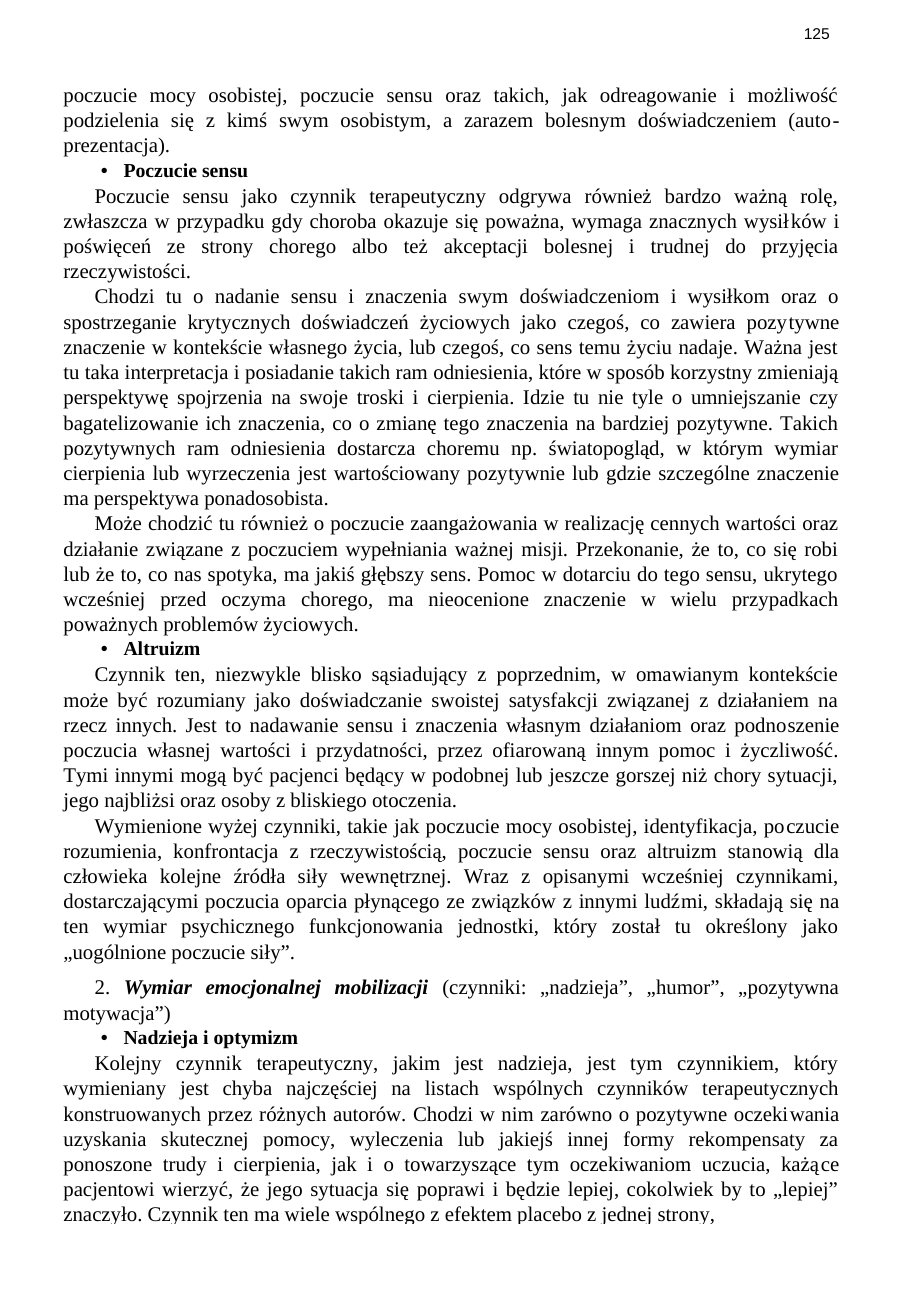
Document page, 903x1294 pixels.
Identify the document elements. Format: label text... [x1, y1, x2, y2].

text Poczucie sensu jako czynnik terapeutyczny odgrywa również bardzo ważną rolę, zwłaszcza w przypadku gdy choroba okazuje się poważna, wymaga znacznych wysił­ków i poświęceń ze strony chorego albo też akceptacji bolesnej i trudnej do przyjęcia rzeczywistości. [63, 184, 839, 283]
text 2. Wymiar emocjonalnej mobilizacji (czynniki: „nadzieja”, „humor”, „pozytywna motywacja”) [63, 975, 839, 1024]
list Nadzieja i optymizm [63, 1026, 839, 1048]
text Chodzi tu o nadanie sensu i znaczenia swym doświadczeniom i wysiłkom oraz o spostrzeganie krytycznych doświadczeń życiowych jako czegoś, co zawiera pozy­tywne znaczenie w kontekście własnego życia, lub czegoś, co sens temu życiu nadaje. Ważna jest tu taka interpretacja i posiadanie takich ram odniesienia, które w sposób korzystny zmieniają perspektywę spojrzenia na swoje troski i cierpienia. Idzie tu nie tyle o umniejszanie czy bagatelizowanie ich znaczenia, co o zmianę tego znaczenia na bardziej pozytywne. Takich pozytywnych ram odniesienia dostarcza choremu np. światopogląd, w którym wymiar cierpienia lub wyrzeczenia jest wartościowany pozy­tywnie lub gdzie szczególne znaczenie ma perspektywa ponadosobista. [63, 284, 839, 510]
text poczucie mocy osobistej, poczucie sensu oraz takich, jak odreagowanie i możliwość podzielenia się z kimś swym osobistym, a zarazem bolesnym doświadczeniem (auto­prezentacja). [63, 83, 839, 157]
text 125 [803, 25, 835, 43]
text Kolejny czynnik terapeutyczny, jakim jest nadzieja, jest tym czynnikiem, który wymieniany jest chyba najczęściej na listach wspólnych czynników terapeutycznych konstruowanych przez różnych autorów. Chodzi w nim zarówno o pozytywne oczeki­wania uzyskania skutecznej pomocy, wyleczenia lub jakiejś innej formy rekompensaty za ponoszone trudy i cierpienia, jak i o towarzyszące tym oczekiwaniom uczucia, każą­ce pacjentowi wierzyć, że jego sytuacja się poprawi i będzie lepiej, cokolwiek by to „lepiej” znaczyło. Czynnik ten ma wiele wspólnego z efektem placebo z jednej strony, [63, 1051, 839, 1224]
text Wymienione wyżej czynniki, takie jak poczucie mocy osobistej, identyfikacja, po­czucie rozumienia, konfrontacja z rzeczywistością, poczucie sensu oraz altruizm sta­nowią dla człowieka kolejne źródła siły wewnętrznej. Wraz z opisanymi wcześniej czynnikami, dostarczającymi poczucia oparcia płynącego ze związków z innymi ludź­mi, składają się na ten wymiar psychicznego funkcjonowania jednostki, który został tu określony jako „uogólnione poczucie siły”. [63, 814, 839, 964]
list Poczucie sensu [63, 159, 839, 181]
list Altruizm [63, 637, 839, 660]
text Może chodzić tu również o poczucie zaangażowania w realizację cennych wartości oraz działanie związane z poczuciem wypełniania ważnej misji. Przekonanie, że to, co się robi lub że to, co nas spotyka, ma jakiś głębszy sens. Pomoc w dotarciu do tego sensu, ukrytego wcześniej przed oczyma chorego, ma nieocenione znaczenie w wielu przypadkach poważnych problemów życiowych. [63, 511, 839, 636]
text Czynnik ten, niezwykle blisko sąsiadujący z poprzednim, w omawianym kontekście może być rozumiany jako doświadczanie swoistej satysfakcji związanej z działaniem na rzecz innych. Jest to nadawanie sensu i znaczenia własnym działaniom oraz podno­szenie poczucia własnej wartości i przydatności, przez ofiarowaną innym pomoc i życzliwość. Tymi innymi mogą być pacjenci będący w podobnej lub jeszcze gorszej niż chory sytuacji, jego najbliżsi oraz osoby z bliskiego otoczenia. [63, 662, 839, 812]
